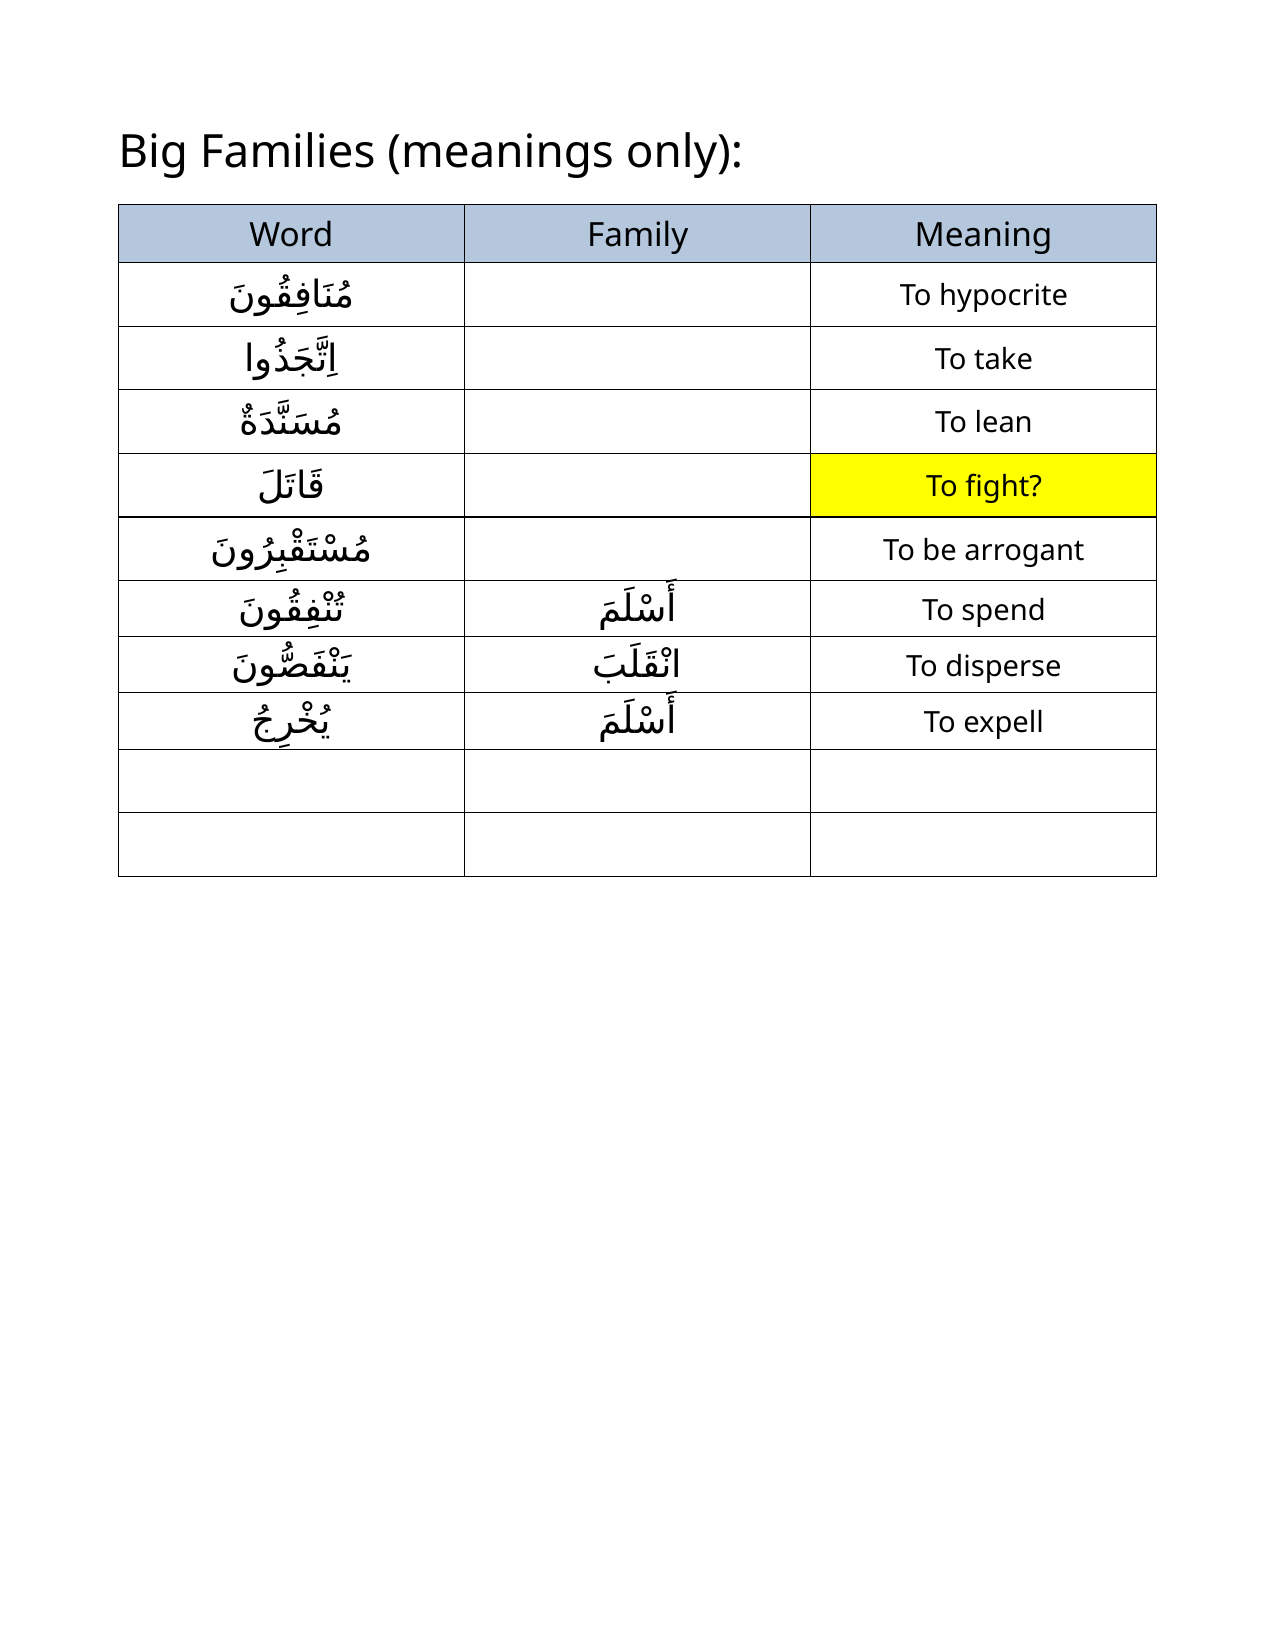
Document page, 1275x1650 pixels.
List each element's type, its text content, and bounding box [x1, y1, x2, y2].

table_header Meaning [811, 205, 1156, 262]
table_cell [465, 263, 810, 326]
table_cell To be arrogant [811, 518, 1156, 580]
table_cell [811, 750, 1156, 812]
table_cell قَاتَلَ [119, 454, 464, 516]
table_cell To spend [811, 581, 1156, 636]
table_cell مُسْتَقْبِرُونَ [119, 518, 464, 580]
table_cell اِتَّجَذُوا [119, 327, 464, 389]
table_header Word [119, 205, 464, 262]
table_cell [811, 813, 1156, 876]
table_cell [465, 390, 810, 453]
table_cell [465, 327, 810, 389]
table_cell [465, 750, 810, 812]
text Big Families (meanings only): [118, 118, 1157, 181]
table_cell مُسَنَّدَةٌ [119, 390, 464, 453]
table_cell تُنْفِقُونَ [119, 581, 464, 636]
table_cell [465, 813, 810, 876]
table_cell أَسْلَمَ [465, 693, 810, 748]
table_cell [465, 454, 810, 516]
table_cell To fight? [811, 454, 1156, 516]
table_cell انْقَلَبَ [465, 637, 810, 692]
table_cell To hypocrite [811, 263, 1156, 326]
table_cell To expell [811, 693, 1156, 748]
table_cell [119, 750, 464, 812]
table_cell [465, 518, 810, 580]
table_cell أَسْلَمَ [465, 581, 810, 636]
table_header Family [465, 205, 810, 262]
table_cell To lean [811, 390, 1156, 453]
table_cell To disperse [811, 637, 1156, 692]
table_cell يَنْفَصُّونَ [119, 637, 464, 692]
table_cell يُخْرِجُ [119, 693, 464, 748]
table_cell مُنَافِقُونَ [119, 263, 464, 326]
table_cell [119, 813, 464, 876]
table_cell To take [811, 327, 1156, 389]
